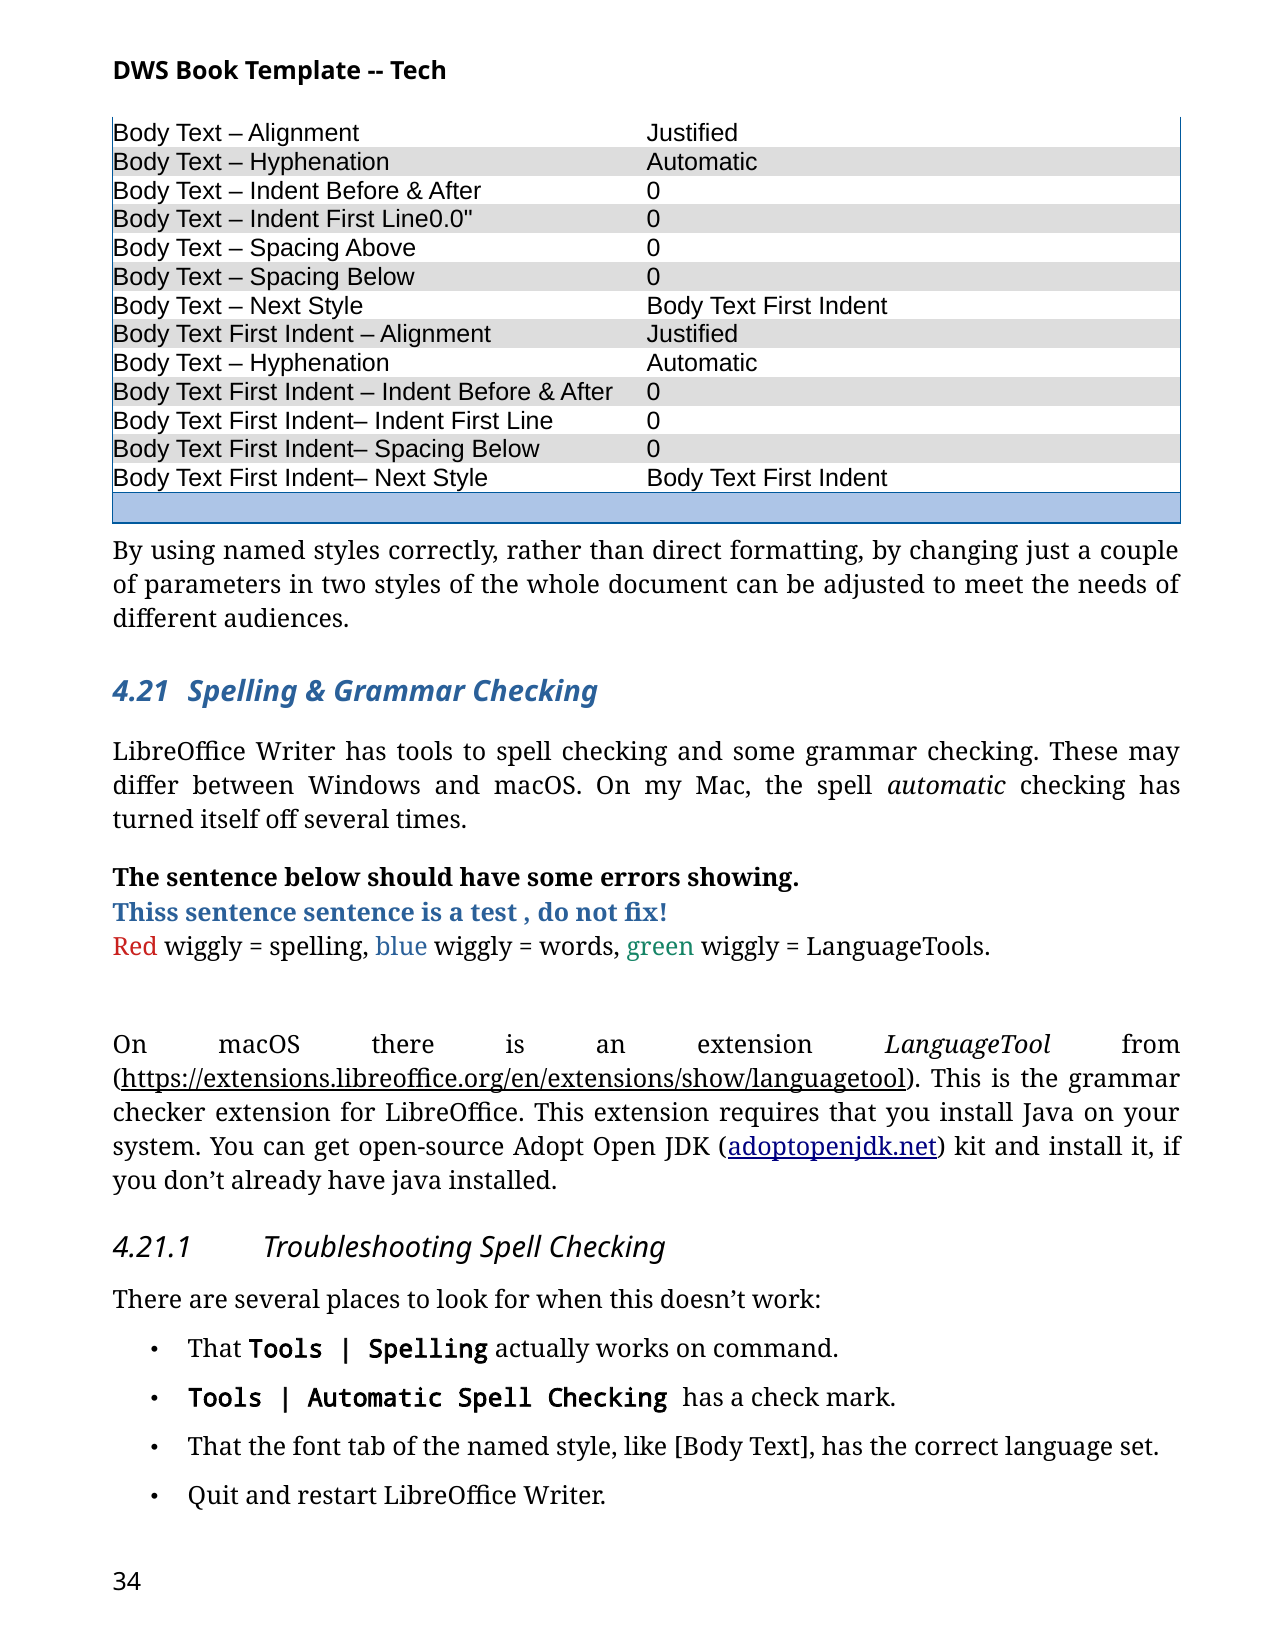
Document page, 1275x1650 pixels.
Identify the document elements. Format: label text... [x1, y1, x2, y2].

subtitle Spelling & Grammar Checking [112, 671, 1181, 710]
table_cell Body Text First Indent – Indent Before & After [113, 377, 646, 406]
table_cell Body Text – Spacing Above [113, 233, 646, 262]
table_cell Automatic [646, 147, 1180, 176]
table_cell Body Text First Indent [646, 463, 1180, 492]
table_cell Automatic [646, 348, 1180, 377]
table_cell Body Text First Indent– Spacing Below [113, 434, 646, 463]
text On macOS there is an extension LanguageTool from (https://extensions.libreoffice.org/en/extensions/show/languagetool). This is the grammar checker extension for LibreOffice. This extension requires that you install Java on your system. You can get open-source Adopt Open JDK (adoptopenjdk.net) kit and install it, if you don’t already have java installed. [112, 1026, 1181, 1197]
subtitle Troubleshooting Spell Checking [112, 1227, 1181, 1266]
table_cell 0 [646, 406, 1180, 434]
table_cell Body Text – Next Style [113, 291, 646, 319]
table_cell Body Text – Indent Before & After [113, 176, 646, 204]
text LibreOffice Writer has tools to spell checking and some grammar checking. These may differ between Windows and macOS. On my Mac, the spell automatic checking has turned itself off several times. [112, 734, 1181, 836]
table_cell Body Text – Indent First Line0.0ʺ [113, 204, 646, 233]
table_cell Body Text First Indent– Indent First Line [113, 406, 646, 434]
table_cell 0 [646, 262, 1180, 291]
table_cell 0 [646, 233, 1180, 262]
table_cell Justified [646, 117, 1180, 147]
list Tools | Automatic Spell Checking has a check mark. [150, 1379, 1181, 1413]
table_cell Body Text – Alignment [113, 117, 646, 147]
text The sentence below should have some errors showing. Thiss sentence sentence is a test , do not fix! Red wiggly = spelling, blue wiggly = words, green wiggly = LanguageTools. [112, 860, 1181, 962]
table_cell 0 [646, 176, 1180, 204]
table_cell 0 [646, 434, 1180, 463]
table_cell [646, 493, 1180, 522]
list Quit and restart LibreOffice Writer. [150, 1478, 1181, 1512]
table_cell 0 [646, 377, 1180, 406]
table_cell Body Text – Spacing Below [113, 262, 646, 291]
table_cell 0 [646, 204, 1180, 233]
text There are several places to look for when this doesn’t work: [112, 1281, 1181, 1315]
list That the font tab of the named style, like [Body Text], has the correct language set. [150, 1428, 1181, 1463]
table_cell Body Text First Indent– Next Style [113, 463, 646, 492]
table_cell Body Text First Indent – Alignment [113, 319, 646, 348]
table_cell Justified [646, 319, 1180, 348]
table_cell Body Text First Indent [646, 291, 1180, 319]
list That Tools | Spelling actually works on command. [150, 1330, 1181, 1364]
text By using named styles correctly, rather than direct formatting, by changing just a couple of parameters in two styles of the whole document can be adjusted to meet the needs of different audiences. [112, 533, 1181, 635]
table_cell [113, 493, 646, 522]
table_cell Body Text – Hyphenation [113, 147, 646, 176]
table_cell Body Text – Hyphenation [113, 348, 646, 377]
